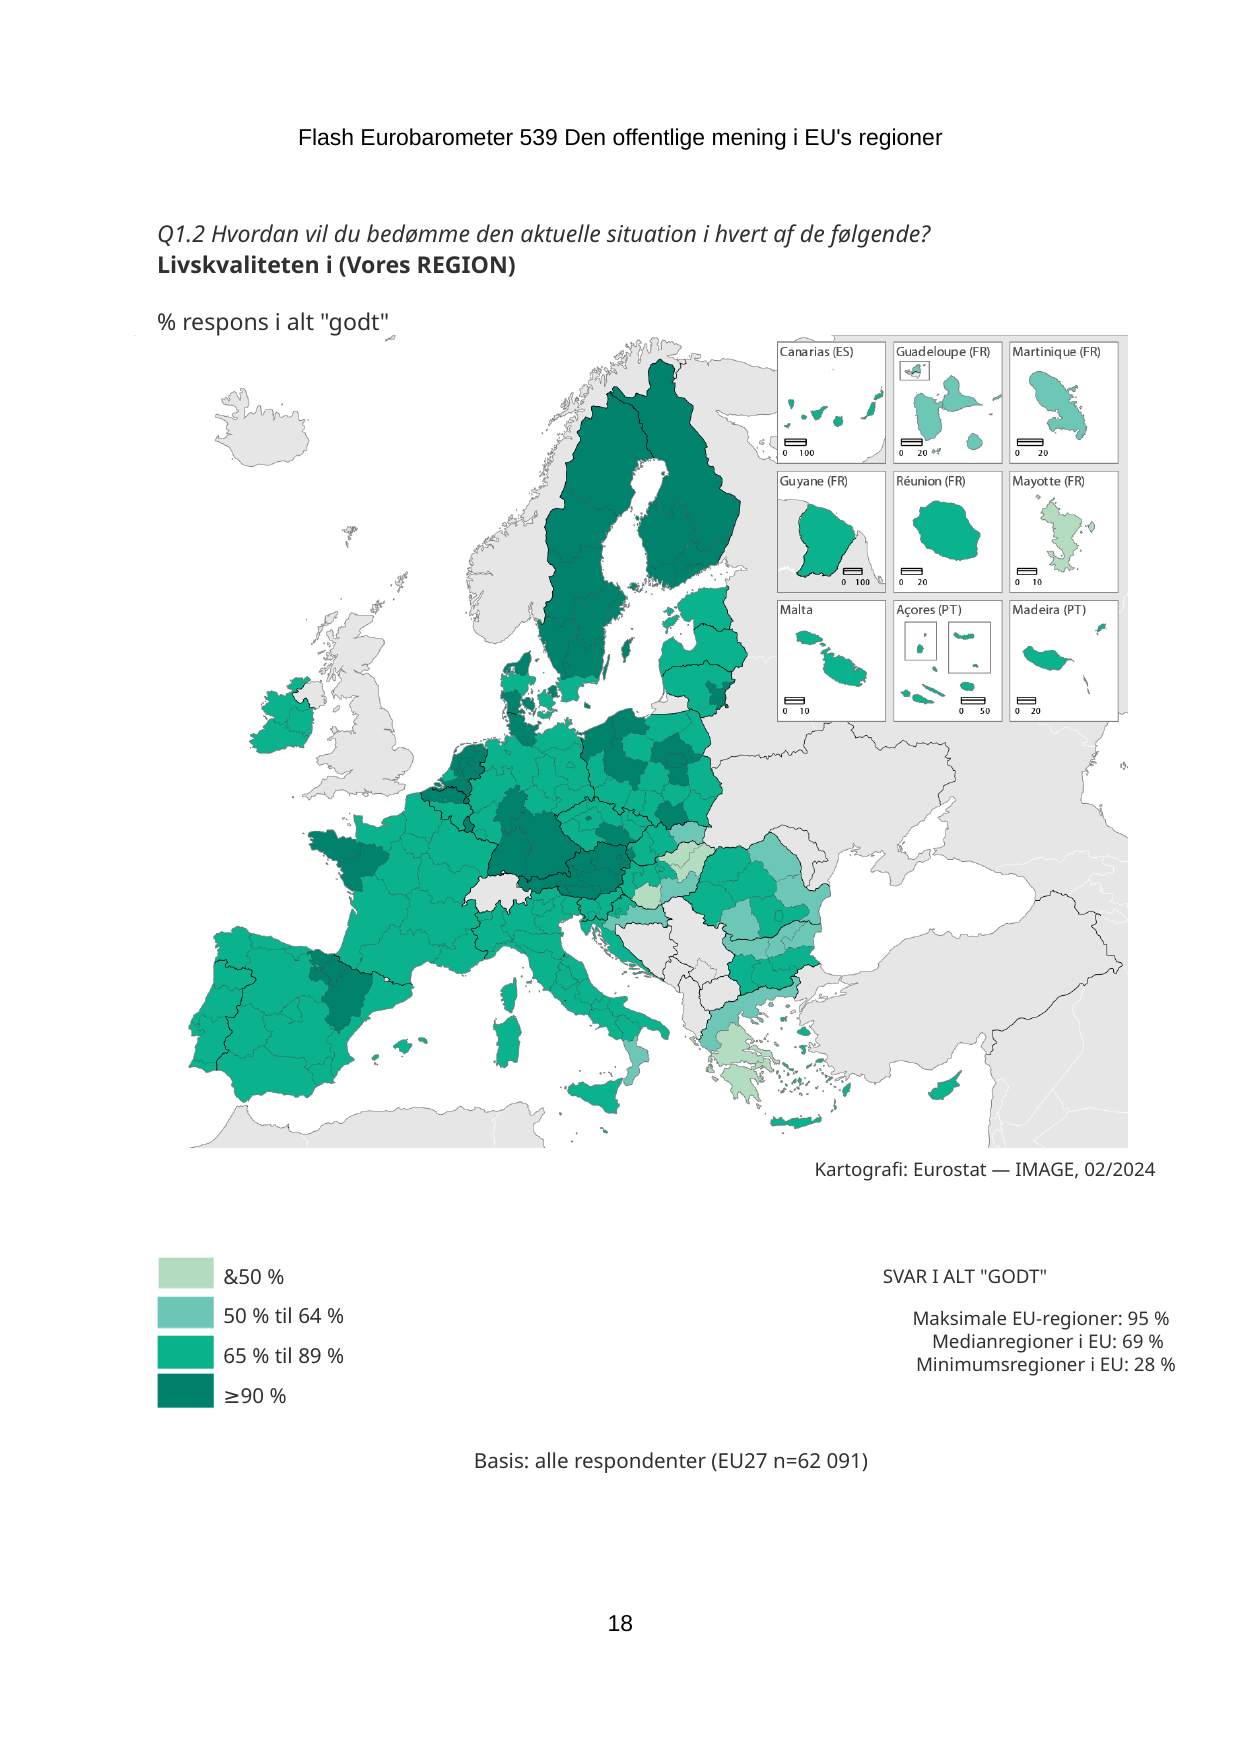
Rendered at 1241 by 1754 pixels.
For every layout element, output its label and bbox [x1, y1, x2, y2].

picture [124, 328, 1138, 1156]
picture [158, 1374, 213, 1407]
picture [158, 1297, 213, 1329]
picture [159, 1258, 213, 1289]
picture [158, 1336, 213, 1368]
